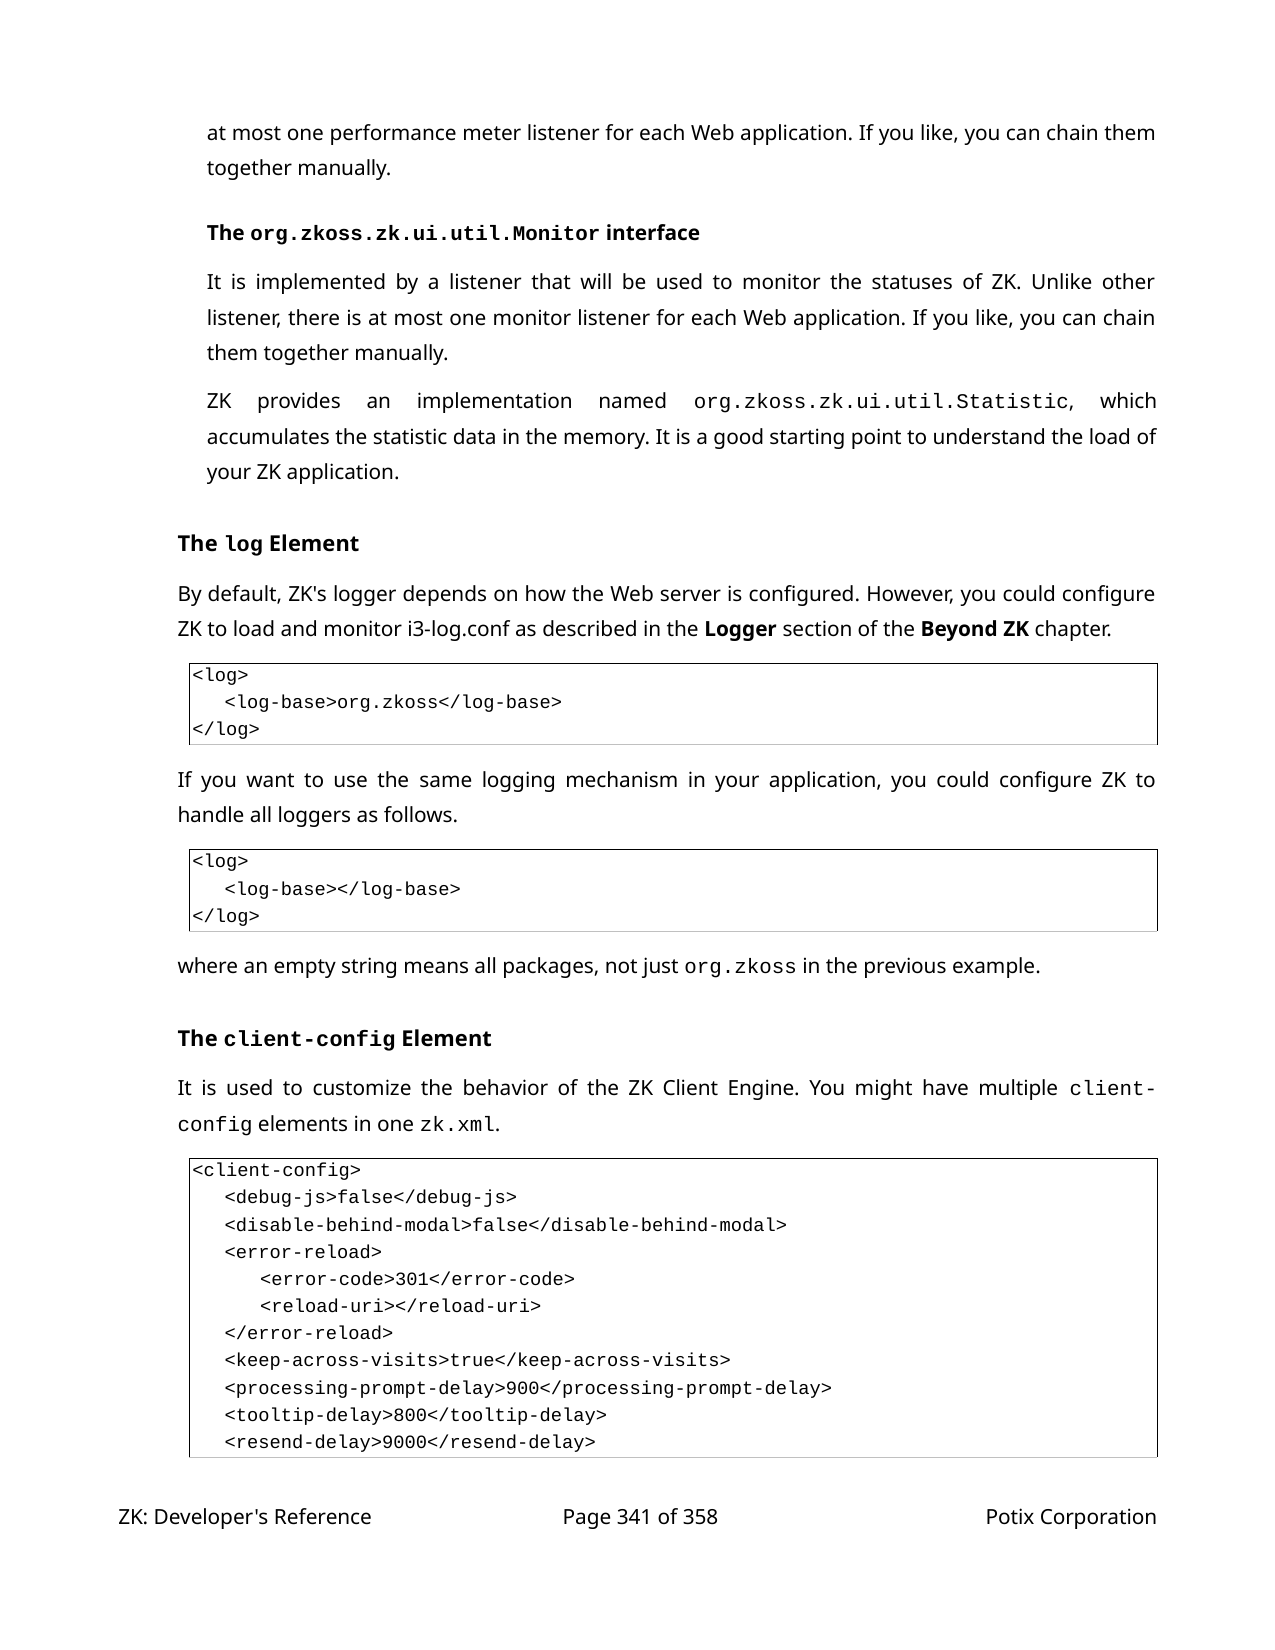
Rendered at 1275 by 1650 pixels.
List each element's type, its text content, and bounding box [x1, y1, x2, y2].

text <debug-js>false</debug-js> [190, 1185, 1157, 1209]
text <log-base>org.zkoss</log-base> [190, 690, 1157, 714]
text <client-config> [190, 1159, 1157, 1182]
text By default, ZK's logger depends on how the Web server is configured. However, you could configure ZK to load and monitor i3-log.conf as described in the Logger section of the Beyond ZK chapter. [177, 579, 1157, 642]
text <error-reload> [190, 1239, 1157, 1264]
text <log-base></log-base> [190, 876, 1157, 901]
text <keep-across-visits>true</keep-across-visits> [190, 1348, 1157, 1373]
text <resend-delay>9000</resend-delay> [190, 1430, 1157, 1457]
subtitle The log Element [177, 528, 1157, 558]
text <log> [190, 664, 1157, 687]
text where an empty string means all packages, not just org.zkoss in the previous example. [177, 952, 1157, 980]
text If you want to use the same logging mechanism in your application, you could configure ZK to handle all loggers as follows. [177, 765, 1157, 829]
text <processing-prompt-delay>900</processing-prompt-delay> [190, 1376, 1157, 1400]
text It is implemented by a listener that will be used to monitor the statuses of ZK. Unlike other listener, there is at most one monitor listener for each Web application. If you like, you can chain them together manually. [207, 267, 1157, 366]
text ZK provides an implementation named org.zkoss.zk.ui.util.Statistic, which accumulates the statistic data in the memory. It is a good starting point to understand the load of your ZK application. [207, 387, 1157, 486]
text </log> [190, 904, 1157, 931]
text <reload-uri></reload-uri> [190, 1294, 1157, 1318]
text <tooltip-delay>800</tooltip-delay> [190, 1403, 1157, 1427]
text at most one performance meter listener for each Web application. If you like, you can chain them together manually. [207, 118, 1157, 182]
text It is used to customize the behavior of the ZK Client Engine. You might have multiple client-config elements in one zk.xml. [177, 1073, 1157, 1137]
text <disable-behind-modal>false</disable-behind-modal> [190, 1212, 1157, 1237]
text <error-code>301</error-code> [190, 1267, 1157, 1291]
text </error-reload> [190, 1321, 1157, 1345]
text <log> [190, 850, 1157, 873]
subtitle The org.zkoss.zk.ui.util.Monitor interface [207, 218, 1157, 247]
subtitle The client-config Element [177, 1023, 1157, 1053]
text </log> [190, 717, 1157, 744]
